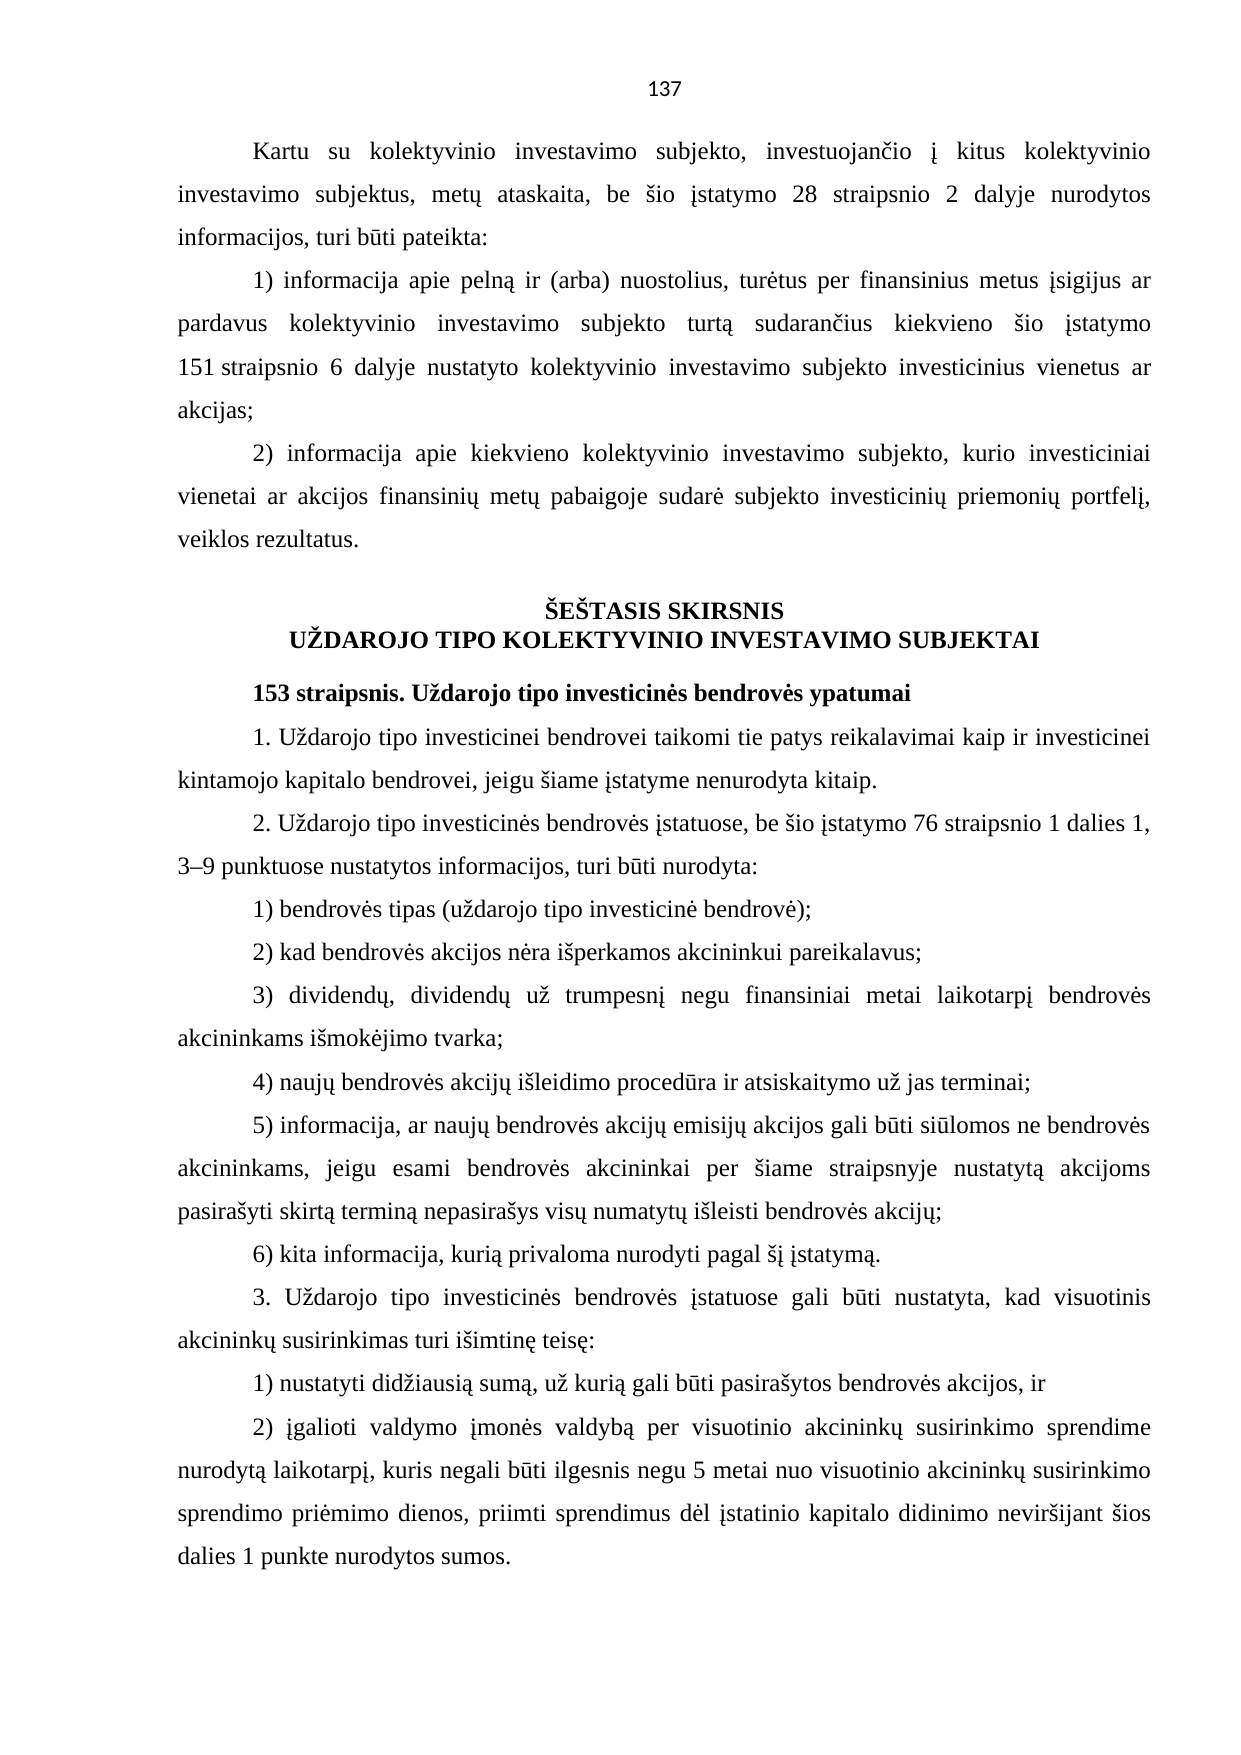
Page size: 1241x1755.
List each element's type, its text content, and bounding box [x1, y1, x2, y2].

text 1) nustatyti didžiausią sumą, už kurią gali būti pasirašytos bendrovės akcijos, ir [177, 1368, 1152, 1397]
text 1) bendrovės tipas (uždarojo tipo investicinė bendrovė); [177, 894, 1152, 923]
text 2. Uždarojo tipo investicinės bendrovės įstatuose, be šio įstatymo 76 straipsnio 1 dalies 1, 3–9 punktuose nustatytos informacijos, turi būti nurodyta: [177, 808, 1152, 880]
text 1) informacija apie pelną ir (arba) nuostolius, turėtus per finansinius metus įsigijus ar pardavus kolektyvinio investavimo subjekto turtą sudarančius kiekvieno šio įstatymo 151 straipsnio 6 dalyje nustatyto kolektyvinio investavimo subjekto investicinius vienetus ar akcijas; [177, 265, 1152, 423]
text 2) įgalioti valdymo įmonės valdybą per visuotinio akcininkų susirinkimo sprendime nurodytą laikotarpį, kuris negali būti ilgesnis negu 5 metai nuo visuotinio akcininkų susirinkimo sprendimo priėmimo dienos, priimti sprendimus dėl įstatinio kapitalo didinimo neviršijant šios dalies 1 punkte nurodytos sumos. [177, 1412, 1152, 1570]
text 5) informacija, ar naujų bendrovės akcijų emisijų akcijos gali būti siūlomos ne bendrovės akcininkams, jeigu esami bendrovės akcininkai per šiame straipsnyje nustatytą akcijoms pasirašyti skirtą terminą nepasirašys visų numatytų išleisti bendrovės akcijų; [177, 1110, 1152, 1225]
text 4) naujų bendrovės akcijų išleidimo procedūra ir atsiskaitymo už jas terminai; [177, 1067, 1152, 1095]
text 1. Uždarojo tipo investicinei bendrovei taikomi tie patys reikalavimai kaip ir investicinei kintamojo kapitalo bendrovei, jeigu šiame įstatyme nenurodyta kitaip. [177, 722, 1152, 793]
text Kartu su kolektyvinio investavimo subjekto, investuojančio į kitus kolektyvinio investavimo subjektus, metų ataskaita, be šio įstatymo 28 straipsnio 2 dalyje nurodytos informacijos, turi būti pateikta: [177, 136, 1152, 251]
text UŽDAROJO TIPO KOLEKTYVINIO INVESTAVIMO SUBJEKTAI [177, 625, 1152, 653]
text ŠEŠTASIS SKIRSNIS [177, 596, 1152, 625]
text 153 straipsnis. Uždarojo tipo investicinės bendrovės ypatumai [252, 678, 1152, 707]
text 2) informacija apie kiekvieno kolektyvinio investavimo subjekto, kurio investiciniai vienetai ar akcijos finansinių metų pabaigoje sudarė subjekto investicinių priemonių portfelį, veiklos rezultatus. [177, 438, 1152, 553]
text 2) kad bendrovės akcijos nėra išperkamos akcininkui pareikalavus; [177, 937, 1152, 966]
text 3. Uždarojo tipo investicinės bendrovės įstatuose gali būti nustatyta, kad visuotinis akcininkų susirinkimas turi išimtinę teisę: [177, 1282, 1152, 1354]
text 6) kita informacija, kurią privaloma nurodyti pagal šį įstatymą. [177, 1239, 1152, 1268]
text 3) dividendų, dividendų už trumpesnį negu finansiniai metai laikotarpį bendrovės akcininkams išmokėjimo tvarka; [177, 980, 1152, 1052]
